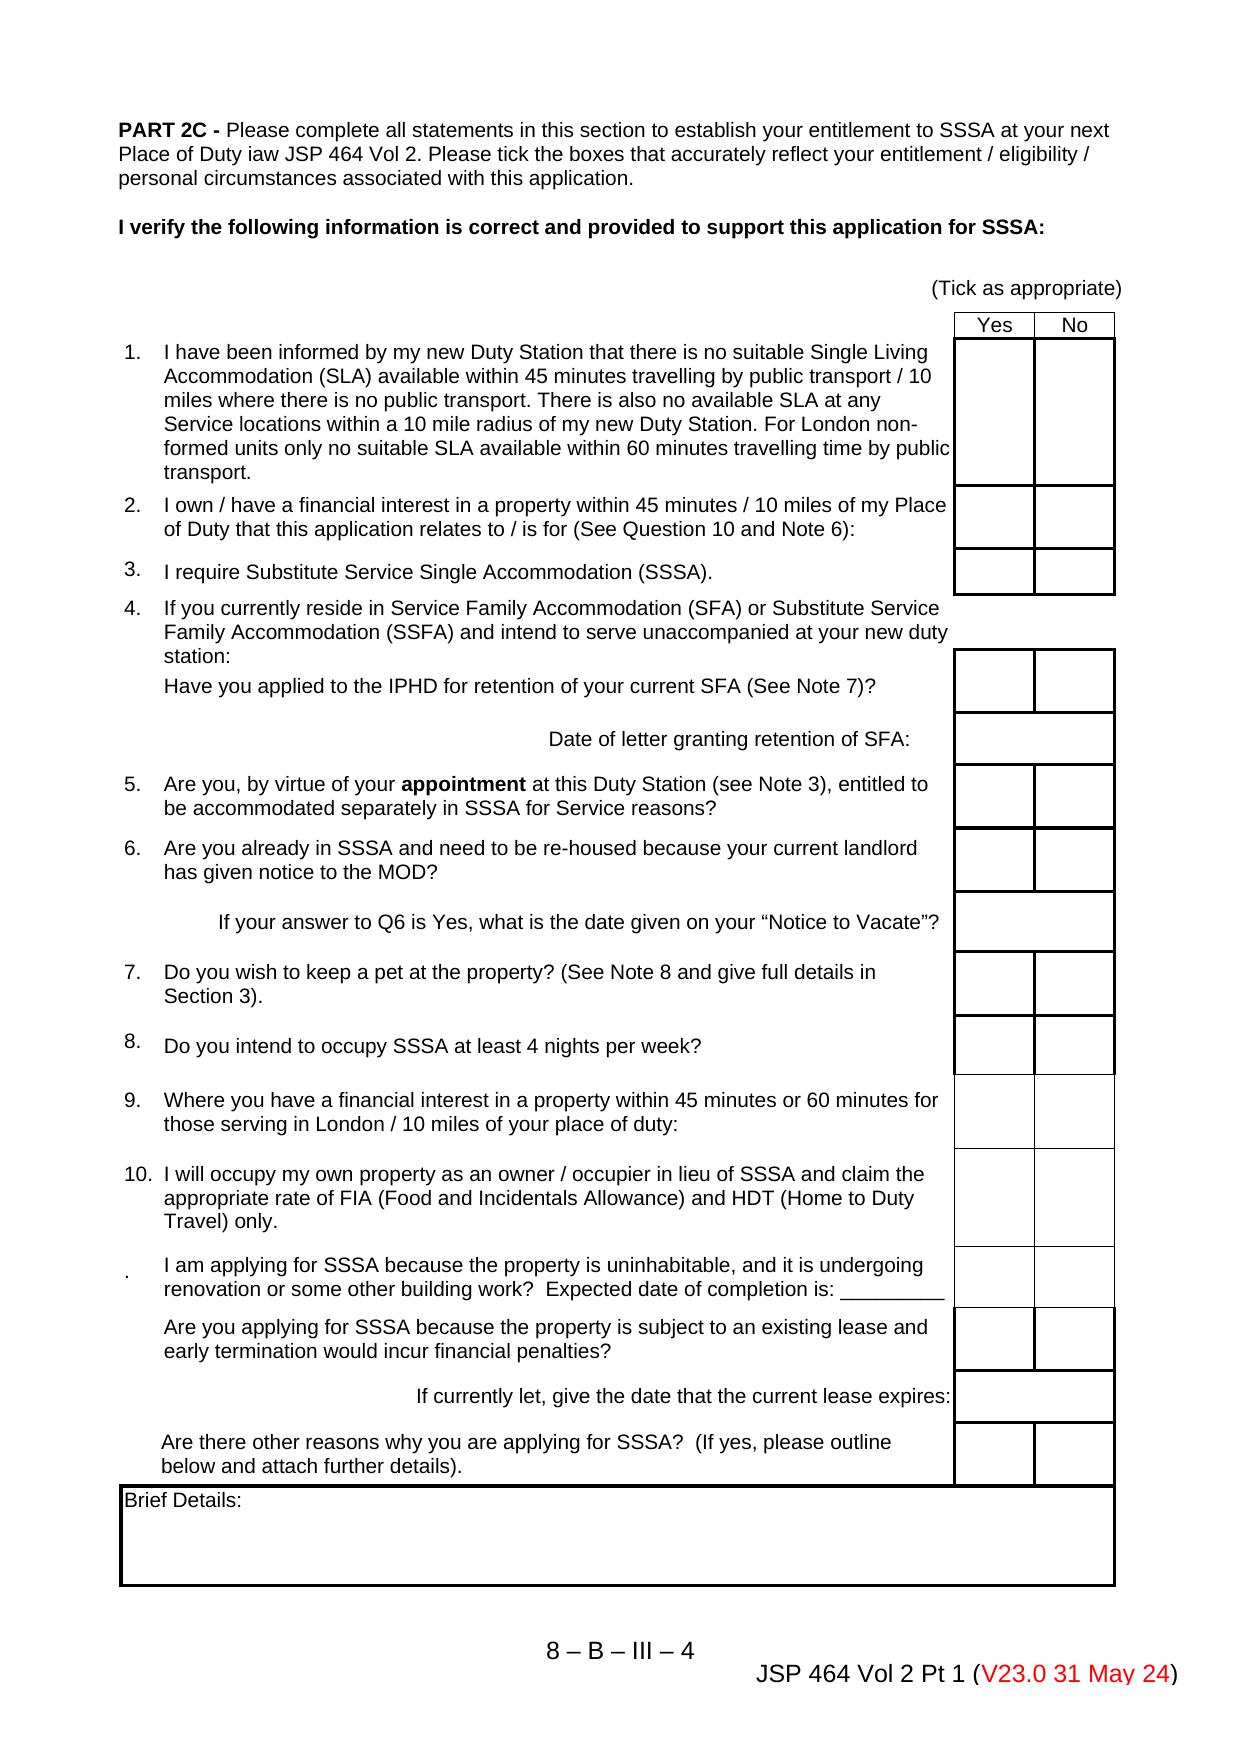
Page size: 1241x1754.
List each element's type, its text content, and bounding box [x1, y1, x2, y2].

table_cell Brief Details: [123, 1488, 1113, 1584]
table_cell 9. [121, 1074, 161, 1148]
table_cell 10. [121, 1148, 161, 1246]
table_cell Are you applying for SSSA because the property is subject to an existing lease and early termination would incur financial penalties? [161, 1307, 953, 1369]
table_cell [955, 1247, 1034, 1307]
table_cell Date of letter granting retention of SFA: [161, 711, 953, 763]
table_cell 4. [121, 593, 161, 711]
table_cell [1036, 1017, 1113, 1074]
table_cell 6. [121, 826, 161, 890]
table_cell [956, 340, 1033, 484]
table_header Yes [955, 313, 1034, 337]
table_cell 3. [121, 547, 161, 593]
table_cell [1036, 550, 1113, 593]
table_cell [121, 890, 161, 950]
table_cell [1036, 766, 1113, 826]
table_cell . [121, 1246, 161, 1307]
table_header [121, 312, 954, 337]
table_cell I am applying for SSSA because the property is uninhabitable, and it is undergoing renovation or some other building work? Expected date of completion is: _________ [161, 1246, 954, 1307]
table_cell [1036, 1308, 1113, 1369]
table_cell [1036, 340, 1113, 484]
table_cell Do you intend to occupy SSSA at least 4 nights per week? [161, 1014, 953, 1074]
table_cell [956, 953, 1033, 1014]
table_cell I require Substitute Service Single Accommodation (SSSA). [161, 547, 953, 593]
table_cell [956, 893, 1113, 950]
table_cell 1. [121, 337, 161, 484]
table_cell [1036, 830, 1113, 890]
table_cell [1035, 1247, 1114, 1307]
text (Tick as appropriate) [118, 251, 1122, 299]
table_cell I have been informed by my new Duty Station that there is no suitable Single Living Accommodation (SLA) available within 45 minutes travelling by public transport / 10 miles where there is no public transport. There is also no available SLA at any Service locations within a 10 mile radius of my new Duty Station. For London non-formed units only no suitable SLA available within 60 minutes travelling time by public transport. [161, 337, 953, 484]
table_cell Are there other reasons why you are applying for SSSA? (If yes, please outline below and attach further details). [161, 1421, 953, 1484]
table_cell [956, 1372, 1113, 1421]
table_cell I own / have a financial interest in a property within 45 minutes / 10 miles of my Place of Duty that this application relates to / is for (See Question 10 and Note 6): [161, 484, 953, 547]
table_cell [956, 487, 1033, 547]
table_cell [121, 711, 161, 763]
table_cell [955, 596, 1115, 647]
table_cell [956, 1308, 1033, 1369]
table_cell [1036, 953, 1113, 1014]
table_cell [956, 1017, 1033, 1074]
table_cell [955, 1075, 1034, 1148]
table_cell If currently let, give the date that the current lease expires: [161, 1369, 953, 1421]
table_cell Are you, by virtue of your appointment at this Duty Station (see Note 3), entitled to be accommodated separately in SSSA for Service reasons? [161, 763, 953, 826]
table_cell [121, 1369, 161, 1421]
table_cell [956, 714, 1113, 763]
table_cell [955, 1149, 1034, 1246]
table_cell [1036, 651, 1113, 711]
table_cell I will occupy my own property as an owner / occupier in lieu of SSSA and claim the appropriate rate of FIA (Food and Incidentals Allowance) and HDT (Home to Duty Travel) only. [161, 1148, 954, 1246]
text I verify the following information is correct and provided to support this application for SSSA: [118, 215, 1122, 239]
table_cell [1036, 1424, 1113, 1484]
table_header No [1035, 313, 1114, 337]
table_cell [956, 651, 1033, 711]
table_cell [956, 766, 1033, 826]
table_cell 7. [121, 950, 161, 1014]
table_cell [956, 830, 1033, 890]
table_cell 8. [121, 1014, 161, 1074]
table_cell Where you have a financial interest in a property within 45 minutes or 60 minutes for those serving in London / 10 miles of your place of duty: [161, 1074, 954, 1148]
table_cell If your answer to Q6 is Yes, what is the date given on your “Notice to Vacate”? [161, 890, 953, 950]
table_cell [1035, 1149, 1114, 1246]
table_cell [121, 1421, 161, 1484]
table_cell 2. [121, 484, 161, 547]
table_cell Do you wish to keep a pet at the property? (See Note 8 and give full details in Section 3). [161, 950, 953, 1014]
table_cell [956, 550, 1033, 593]
table_cell 5. [121, 763, 161, 826]
table_cell [121, 1307, 161, 1369]
table_cell [1035, 1075, 1114, 1148]
table_cell [956, 1424, 1033, 1484]
table_cell Are you already in SSSA and need to be re-housed because your current landlord has given notice to the MOD? [161, 826, 953, 890]
table_cell [1036, 487, 1113, 547]
table_cell If you currently reside in Service Family Accommodation (SFA) or Substitute Service Family Accommodation (SSFA) and intend to serve unaccompanied at your new duty station: Have you applied to the IPHD for retention of your current SFA (See Note 7)? [161, 593, 954, 711]
text PART 2C - Please complete all statements in this section to establish your entitlement to SSSA at your next Place of Duty iaw JSP 464 Vol 2. Please tick the boxes that accurately reflect your entitlement / eligibility / personal circumstances associated with this application. [118, 118, 1122, 190]
